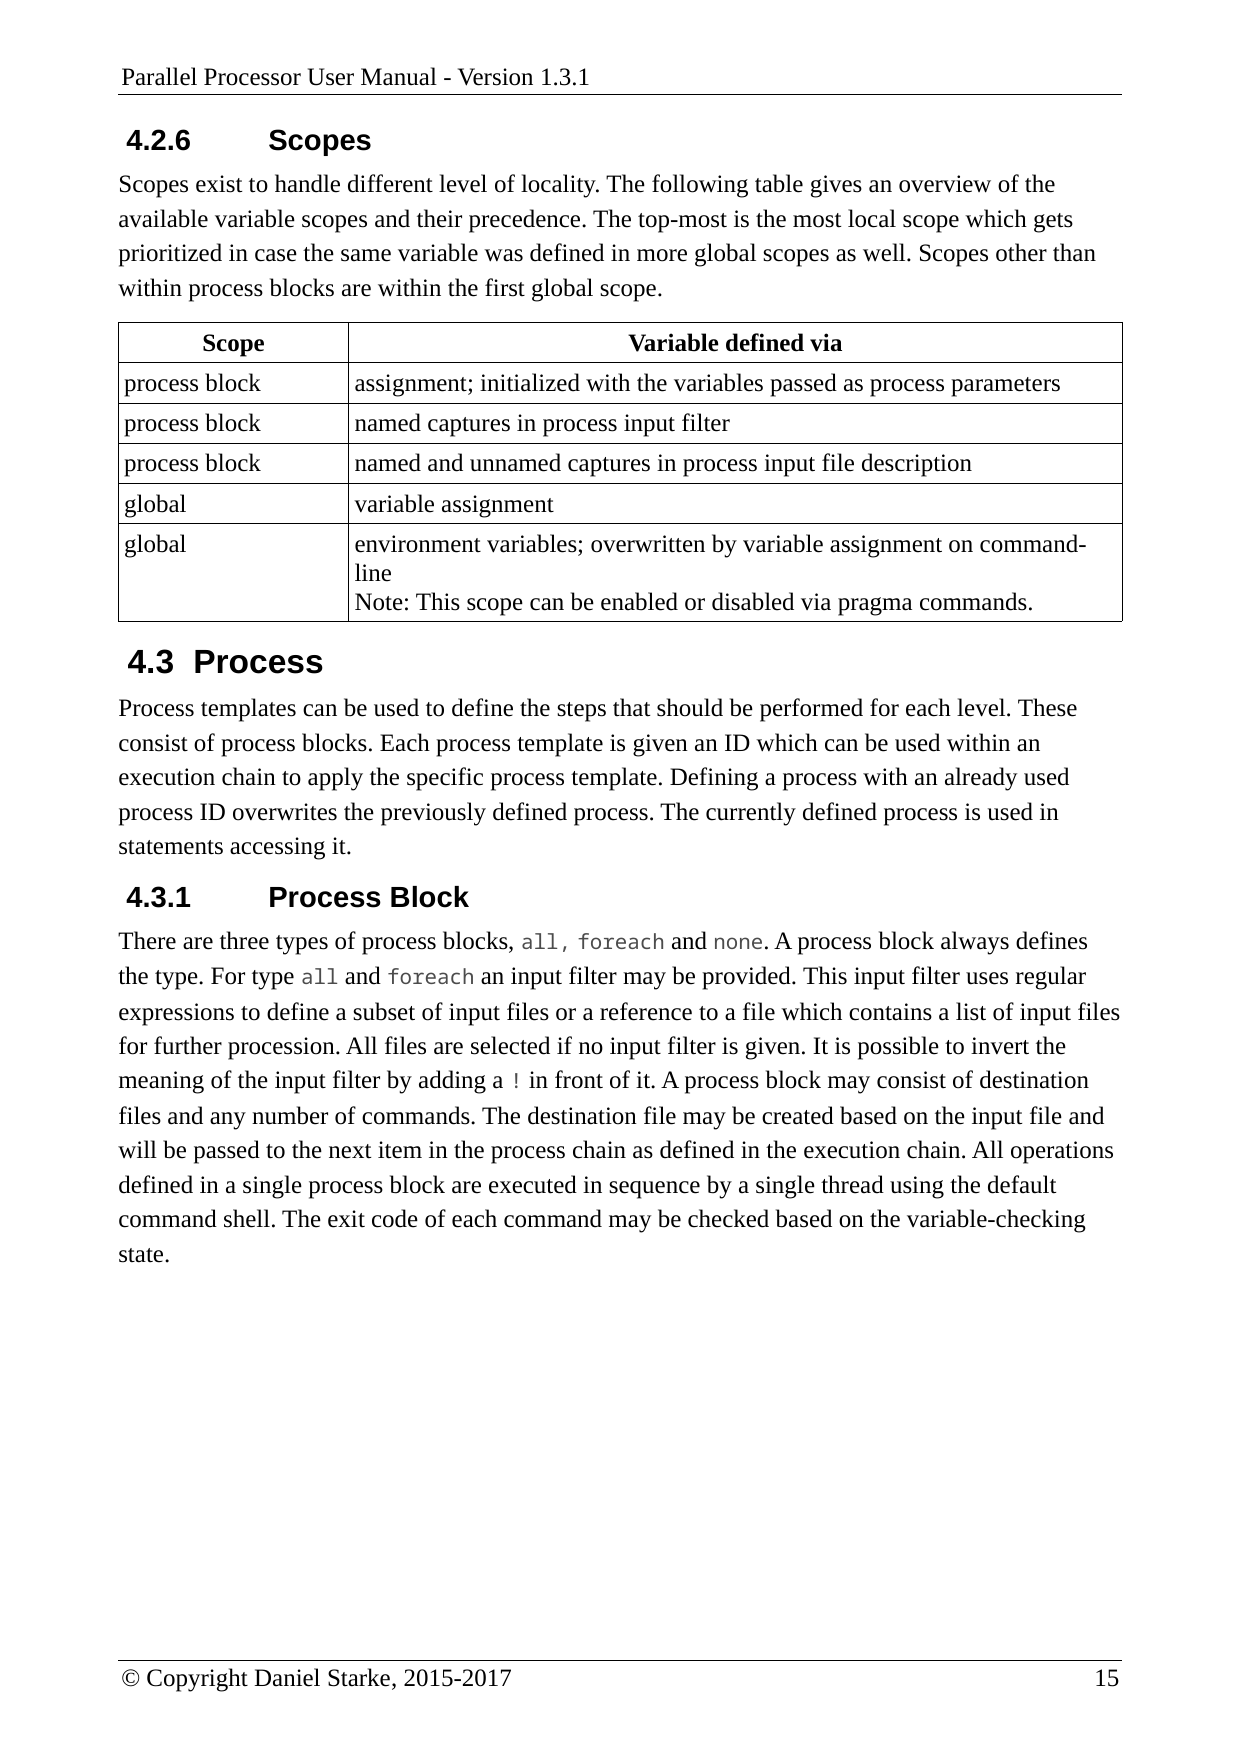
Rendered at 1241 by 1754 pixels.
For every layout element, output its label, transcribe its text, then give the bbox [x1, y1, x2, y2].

table_cell variable assignment [349, 484, 1122, 523]
table_cell environment variables; overwritten by variable assignment on command-line Note: This scope can be enabled or disabled via pragma commands. [349, 524, 1122, 621]
text Process templates can be used to define the steps that should be performed for each level. These consist of process blocks. Each process template is given an ID which can be used within an execution chain to apply the specific process template. Defining a process with an already used process ID overwrites the previously defined process. The currently defined process is used in statements accessing it. [118, 693, 1122, 860]
text There are three types of process blocks, all, foreach and none. A process block always defines the type. For type all and foreach an input filter may be provided. This input filter uses regular expressions to define a subset of input files or a reference to a file which contains a list of input files for further procession. All files are selected if no input filter is given. It is possible to invert the meaning of the input filter by adding a ! in front of it. A process block may consist of destination files and any number of commands. The destination file may be created based on the input file and will be passed to the next item in the process chain as defined in the execution chain. All operations defined in a single process block are executed in sequence by a single thread using the default command shell. The exit code of each command may be checked based on the variable-checking state. [118, 926, 1122, 1267]
table_cell global [119, 524, 348, 621]
subtitle Process [118, 642, 1122, 681]
table_cell process block [119, 363, 348, 402]
table_cell global [119, 484, 348, 523]
table_cell process block [119, 404, 348, 443]
table_cell named and unnamed captures in process input file description [349, 444, 1122, 483]
text Scopes exist to handle different level of locality. The following table gives an overview of the available variable scopes and their precedence. The top-most is the most local scope which gets prioritized in case the same variable was defined in more global scopes as well. Scopes other than within process blocks are within the first global scope. [118, 169, 1122, 301]
table_cell process block [119, 444, 348, 483]
table_cell assignment; initialized with the variables passed as process parameters [349, 363, 1122, 402]
table_header Variable defined via [349, 323, 1122, 362]
table_header Scope [119, 323, 348, 362]
subtitle Process Block [118, 880, 1122, 914]
subtitle Scopes [118, 123, 1122, 157]
table_cell named captures in process input filter [349, 404, 1122, 443]
